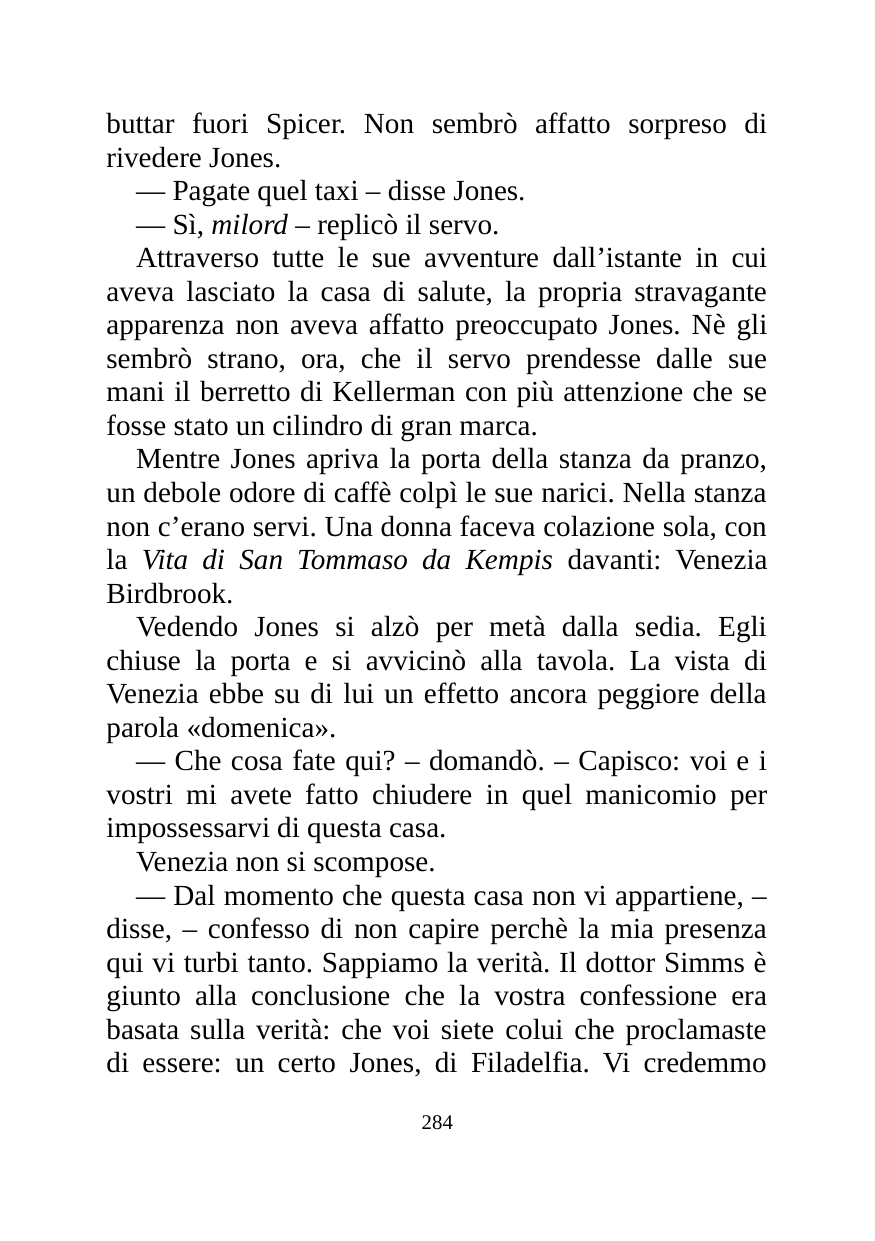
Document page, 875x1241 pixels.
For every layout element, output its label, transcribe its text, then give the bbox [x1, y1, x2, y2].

text — Che cosa fate qui? – domandò. – Capisco: voi e i vostri mi avete fatto chiudere in quel manicomio per impossessarvi di questa casa. [106, 743, 768, 844]
text — Dal momento che questa casa non vi appartiene, – disse, – confesso di non capire perchè la mia presenza qui vi turbi tanto. Sappiamo la verità. Il dottor Simms è giunto alla conclusione che la vostra confessione era basata sulla verità: che voi siete colui che proclamaste di essere: un certo Jones, di Filadelfia. Vi credemmo [106, 878, 768, 1079]
text Venezia non si scompose. [106, 844, 768, 878]
text — Sì, milord – replicò il servo. [106, 207, 768, 240]
text — Pagate quel taxi – disse Jones. [106, 173, 768, 207]
text buttar fuori Spicer. Non sembrò affatto sorpreso di rivedere Jones. [106, 106, 768, 173]
text Mentre Jones apriva la porta della stanza da pranzo, un debole odore di caffè colpì le sue narici. Nella stanza non c’erano servi. Una donna faceva colazione sola, con la Vita di San Tommaso da Kempis davanti: Venezia Birdbrook. [106, 442, 768, 609]
text Vedendo Jones si alzò per metà dalla sedia. Egli chiuse la porta e si avvicinò alla tavola. La vista di Venezia ebbe su di lui un effetto ancora peggiore della parola «domenica». [106, 609, 768, 743]
text Attraverso tutte le sue avventure dall’istante in cui aveva lasciato la casa di salute, la propria stravagante apparenza non aveva affatto preoccupato Jones. Nè gli sembrò strano, ora, che il servo prendesse dalle sue mani il berretto di Kellerman con più attenzione che se fosse stato un cilindro di gran marca. [106, 240, 768, 442]
